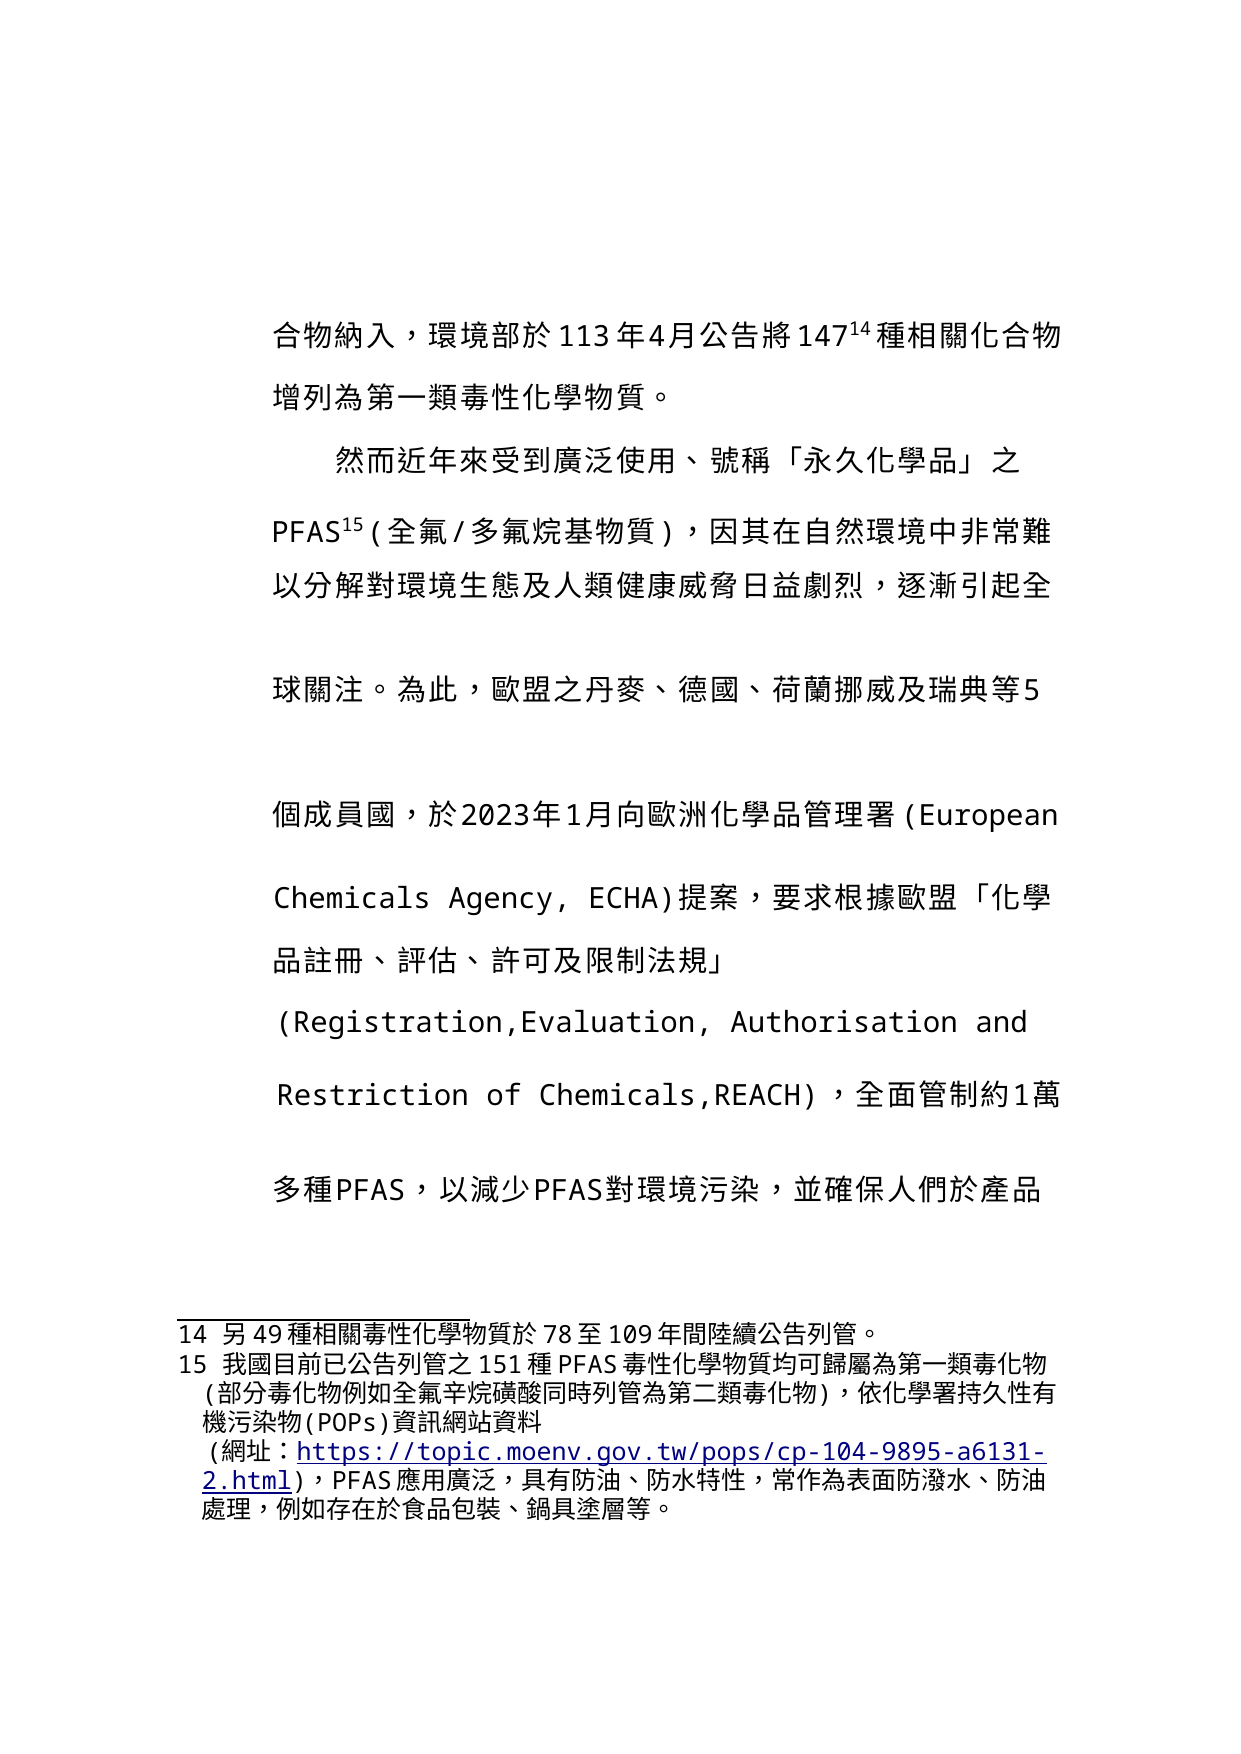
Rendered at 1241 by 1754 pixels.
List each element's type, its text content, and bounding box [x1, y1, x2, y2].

text 另49種相關毒性化學物質於78至109年間陸續公告列管。 [177, 1321, 1063, 1350]
text 合物納入，環境部於113年4月公告將147種相關化合物增列為第一類毒性化學物質。 [266, 229, 1063, 417]
text 我國目前已公告列管之151種PFAS毒性化學物質均可歸屬為第一類毒化物(部分毒化物例如全氟辛烷磺酸同時列管為第二類毒化物)，依化學署持久性有機污染物(POPs)資訊網站資料 [177, 1350, 1063, 1437]
text (網址：https://topic.moenv.gov.tw/pops/cp-104-9895-a6131-2.html)，PFAS應用廣泛，具有防油、防水特性，常作為表面防潑水、防油處理，例如存在於食品包裝、鍋具塗層等。 [202, 1437, 1063, 1525]
text 然而近年來受到廣泛使用、號稱「永久化學品」之PFAS(全氟/多氟烷基物質)，因其在自然環境中非常難以分解對環境生態及人類健康威脅日益劇烈，逐漸引起全球關注。為此，歐盟之丹麥、德國、荷蘭挪威及瑞典等5個成員國，於2023年1月向歐洲化學品管理署(European Chemicals Agency, ECHA)提案，要求根據歐盟「化學品註冊、評估、許可及限制法規」(Registration,Evaluation, Authorisation and Restriction of Chemicals,REACH)，全面管制約1萬多種PFAS，以減少PFAS對環境污染，並確保人們於產品 [266, 417, 1063, 1229]
